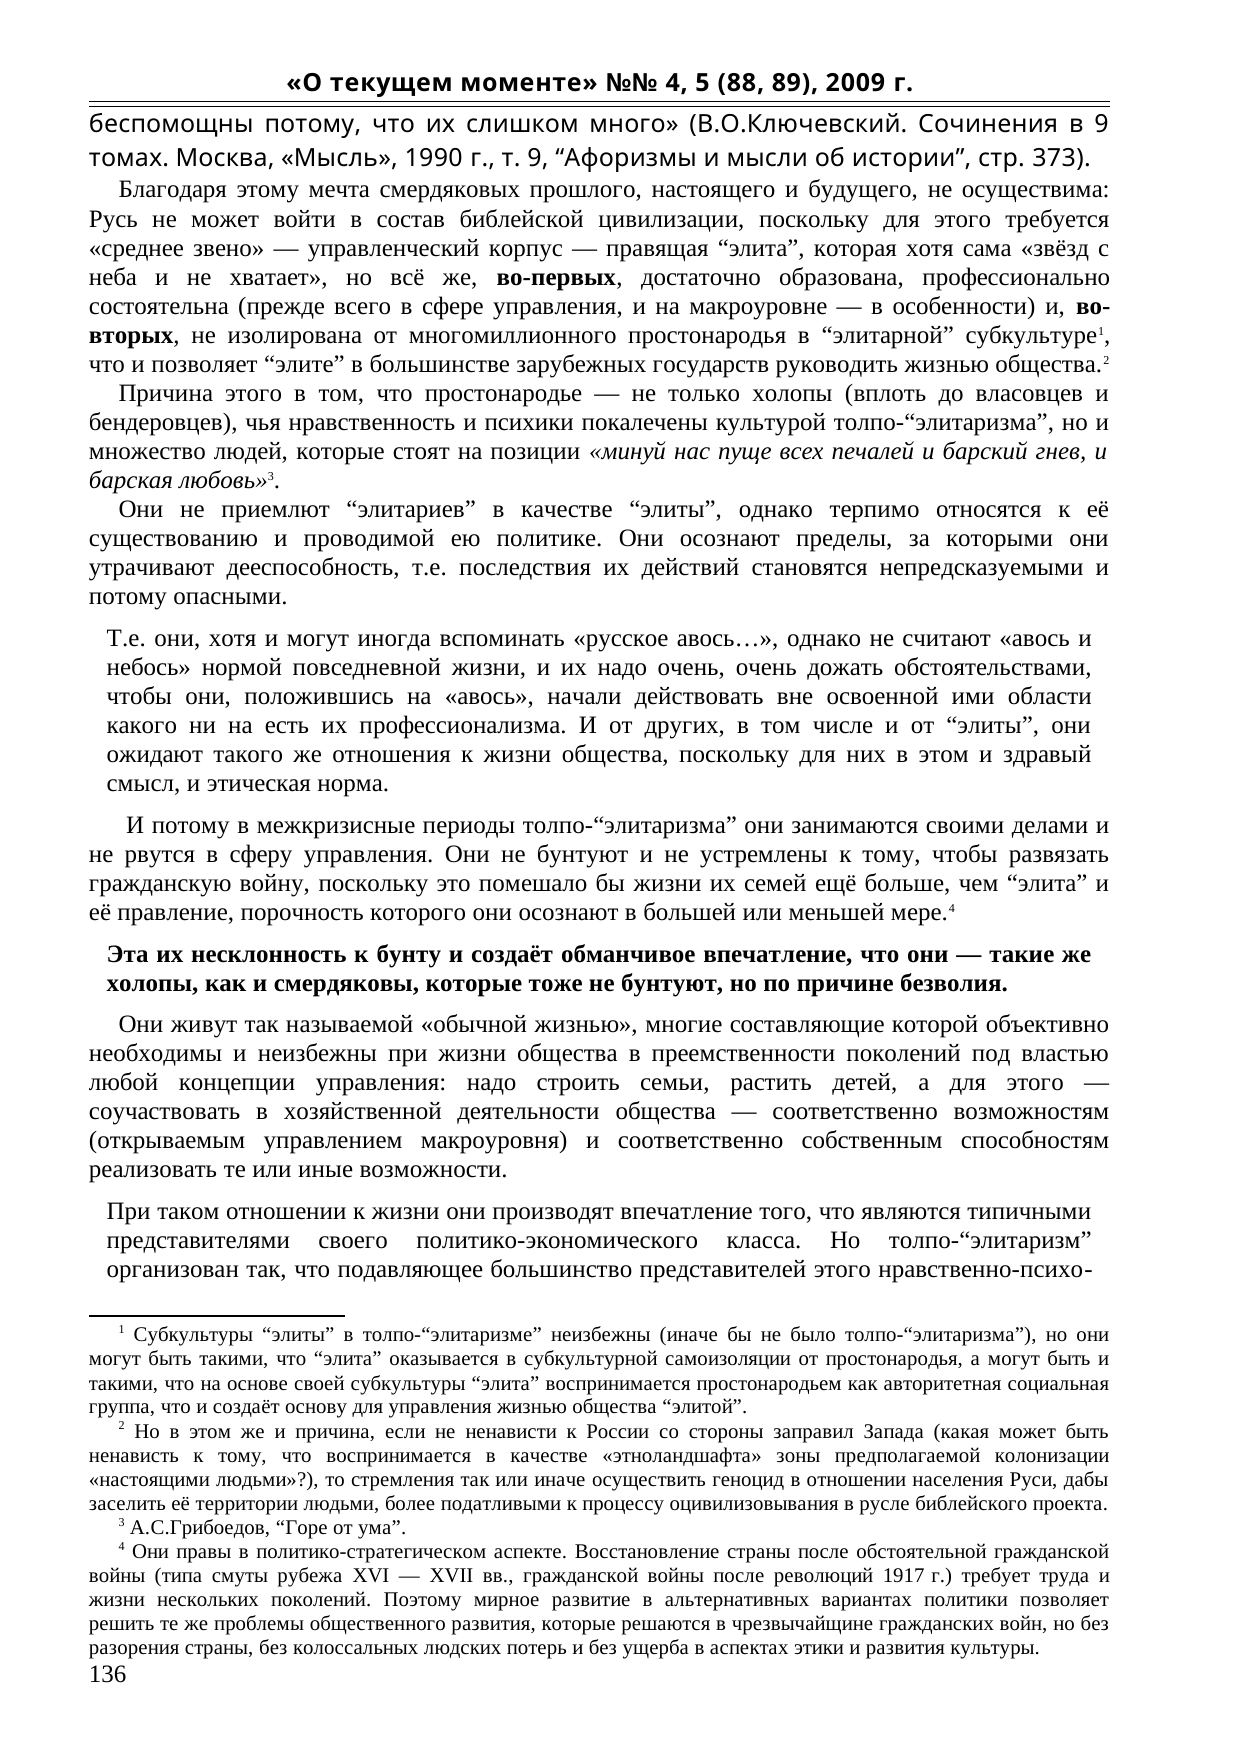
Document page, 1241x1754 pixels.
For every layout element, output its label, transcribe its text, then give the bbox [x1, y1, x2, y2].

text И потому в межкризисные периоды толпо-“элитаризма” они занимаются своими делами и не рвутся в сферу управления. Они не бунтуют и не устремлены к тому, чтобы развязать гражданскую войну, поскольку это помешало бы жизни их семей ещё больше, чем “элита” и её правление, порочность которого они осознают в большей или меньшей мере. [89, 810, 1110, 926]
text При таком отношении к жизни они производят впечатление того, что являются типичными представителями своего политико-экономического класса. Но толпо-“элитаризм” организован так, что подавляющее большинство представителей этого нравственно-психо­ [106, 1196, 1093, 1283]
text Субкультуры “элиты” в толпо-“элитаризме” неизбежны (иначе бы не было толпо-“элитаризма”), но они могут быть такими, что “элита” оказывается в субкультурной самоизоляции от простонародья, а могут быть и такими, что на основе своей субкультуры “элита” воспринимается простонародьем как авторитетная социальная группа, что и создаёт основу для управления жизнью общества “элитой”. [89, 1322, 1110, 1418]
text А.С.Грибоедов, “Горе от ума”. [89, 1515, 1110, 1539]
text Т.е. они, хотя и могут иногда вспоминать «русское авось…», однако не считают «авось и небось» нормой повседневной жизни, и их надо очень, очень дожать обстоятельствами, чтобы они, положившись на «авось», начали действовать вне освоенной ими области какого ни на есть их профессионализма. И от других, в том числе и от “элиты”, они ожидают такого же отношения к жизни общества, поскольку для них в этом и здравый смысл, и этическая норма. [106, 623, 1093, 797]
text беспомощны потому, что их слишком много» (В.О.Ключевский. Сочинения в 9 томах. Москва, «Мысль», 1990 г., т. 9, “Афоризмы и мысли об истории”, стр. 373). [89, 107, 1110, 174]
text Они не приемлют “элитариев” в качестве “элиты”, однако терпимо относятся к её существованию и проводимой ею политике. Они осознают пределы, за которыми они утрачивают дееспособность, т.е. последствия их действий становятся непредсказуемыми и потому опасными. [89, 494, 1110, 610]
text Эта их несклонность к бунту и создаёт обманчивое впечатление, что они — такие же холопы, как и смердяковы, которые тоже не бунтуют, но по причине безволия. [106, 938, 1093, 997]
text Но в этом же и причина, если не ненависти к России со стороны заправил Запада (какая может быть ненависть к тому, что воспринимается в качестве «этноландшафта» зоны предполагаемой колонизации «настоящими людьми»?), то стремления так или иначе осуществить геноцид в отношении населения Руси, дабы заселить её территории людьми, более податливыми к процессу оцивилизовывания в русле библейского проекта. [89, 1418, 1110, 1515]
text Они живут так называемой «обычной жизнью», многие составляющие которой объективно необходимы и неизбежны при жизни общества в преемственности поколений под властью любой концепции управления: надо строить семьи, растить детей, а для этого — соучаствовать в хозяйственной деятельности общества — соответственно возможностям (открываемым управлением макроуровня) и соответственно собственным способностям реализовать те или иные возможности. [89, 1009, 1110, 1183]
text Они правы в политико-стратегическом аспекте. Восстановление страны после обстоятельной гражданской войны (типа смуты рубежа XVI — XVII вв., гражданской войны после революций 1917 г.) требует труда и жизни нескольких поколений. Поэтому мирное развитие в альтернативных вариантах политики позволяет решить те же проблемы общественного развития, которые решаются в чрезвычайщине гражданских войн, но без разорения страны, без колоссальных людских потерь и без ущерба в аспектах этики и развития культуры. [89, 1539, 1110, 1659]
text Причина этого в том, что простонародье — не только холопы (вплоть до власовцев и бендеровцев), чья нравственность и психики покалечены культурой толпо-“элитаризма”, но и множество людей, которые стоят на позиции «минуй нас пуще всех печалей и барский гнев, и барская любовь». [89, 378, 1110, 494]
text Благодаря этому мечта смердяковых прошлого, настоящего и будущего, не осуществима: Русь не может войти в состав библейской цивилизации, поскольку для этого требуется «среднее звено» — управленческий корпус — правящая “элита”, которая хотя сама «звёзд с неба и не хватает», но всё же, во-первых, достаточно образована, профессионально состоятельна (прежде всего в сфере управления, и на макроуровне — в особенности) и, во-вторых, не изолирована от многомиллионного простонародья в “элитарной” субкультуре, что и позволяет “элите” в большинстве зарубежных государств руководить жизнью общества. [89, 174, 1110, 378]
